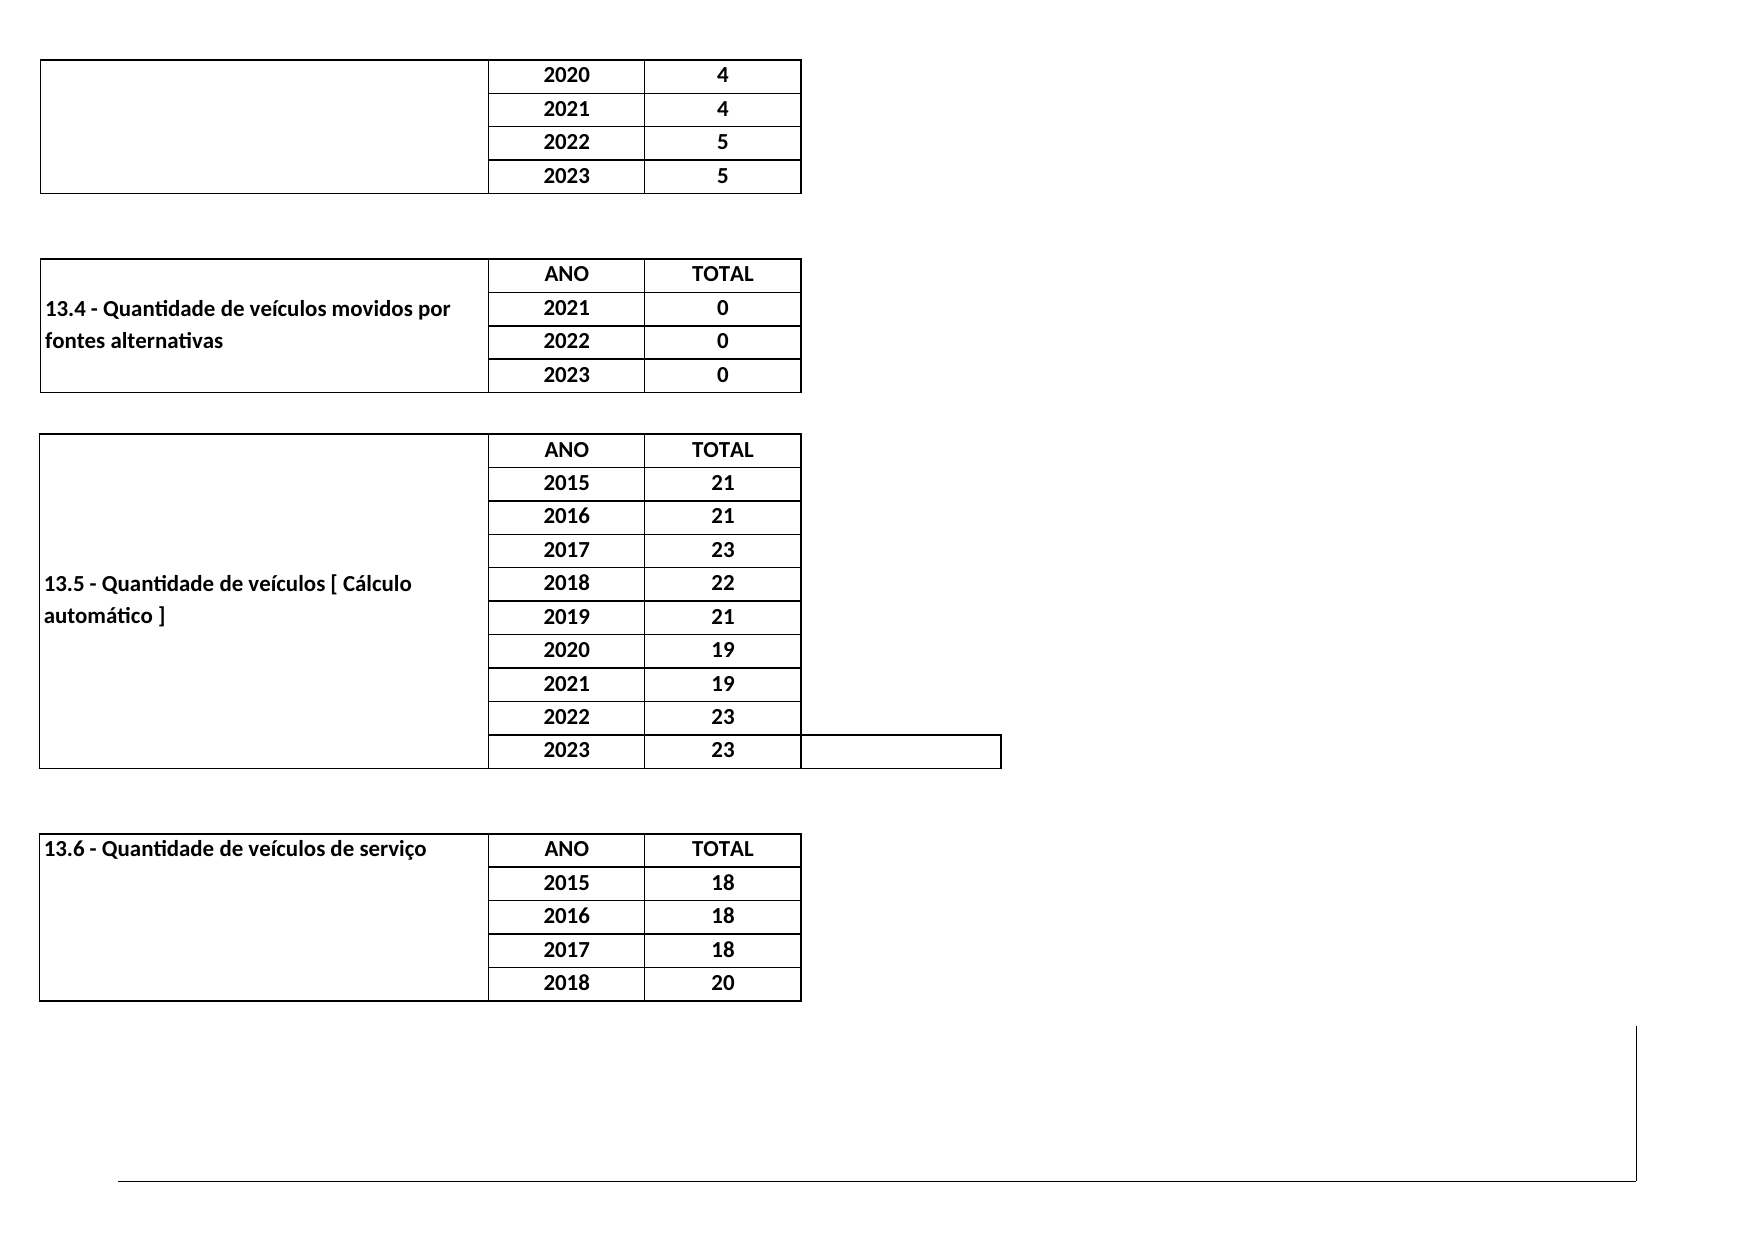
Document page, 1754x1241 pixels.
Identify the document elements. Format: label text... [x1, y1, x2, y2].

table_cell 21 [645, 602, 800, 634]
table_cell [645, 226, 801, 258]
table_cell 22 [645, 568, 800, 600]
table_cell 2017 [489, 935, 644, 967]
table_cell 13.4 - Quantidade de veículos movidos por fontes alternativas [41, 260, 488, 392]
table_cell 4 [645, 61, 800, 92]
table_cell 18 [645, 901, 800, 933]
table_cell 2020 [489, 635, 644, 667]
table_cell 2023 [489, 360, 644, 392]
table_cell 20 [645, 968, 800, 1000]
table_cell 23 [645, 535, 800, 567]
table_header ANO [489, 435, 644, 467]
table_cell 19 [645, 635, 800, 667]
table_cell 2016 [489, 502, 644, 533]
table_cell [39, 801, 488, 833]
table_cell [801, 801, 1001, 833]
table_header [802, 433, 1001, 467]
table_cell [488, 801, 644, 833]
table_cell 5 [645, 161, 800, 193]
table_cell [801, 769, 1001, 801]
table_cell 2020 [489, 61, 644, 92]
table_cell 18 [645, 868, 800, 900]
table_cell 0 [645, 293, 800, 325]
table_header TOTAL [645, 435, 800, 467]
table_cell 0 [645, 327, 800, 358]
table_cell [645, 801, 801, 833]
table_cell 4 [645, 94, 800, 126]
table_cell [41, 226, 488, 258]
table_cell 2015 [489, 868, 644, 900]
table_cell 2018 [489, 968, 644, 1000]
table_cell 2022 [489, 702, 644, 734]
table_header 13.5 - Quantidade de veículos [ Cálculo automático ] [40, 435, 488, 767]
table_cell [802, 933, 1001, 967]
table_cell 2023 [489, 736, 644, 767]
table_cell [802, 900, 1001, 933]
table_cell [645, 769, 801, 801]
table_cell [39, 769, 488, 801]
table_cell [488, 769, 644, 801]
table_cell [488, 194, 644, 226]
table_cell [802, 534, 1001, 567]
table_cell [488, 226, 644, 258]
table_cell 2015 [489, 468, 644, 500]
table_cell TOTAL [645, 835, 800, 866]
table_cell [41, 194, 488, 226]
table_cell 2017 [489, 535, 644, 567]
table_cell 2022 [489, 127, 644, 159]
table_header [41, 61, 488, 193]
table_cell ANO [489, 260, 644, 291]
table_cell ANO [489, 835, 644, 866]
table_cell TOTAL [645, 260, 800, 291]
table_cell 0 [645, 360, 800, 392]
table_cell [802, 967, 1001, 1000]
table_cell [802, 866, 1001, 900]
table_cell 23 [645, 702, 800, 734]
table_cell 2021 [489, 293, 644, 325]
table_cell 21 [645, 468, 800, 500]
table_cell [802, 667, 1001, 701]
table_cell 2023 [489, 161, 644, 193]
table_cell [802, 600, 1001, 634]
table_cell [802, 567, 1001, 600]
table_cell 21 [645, 502, 800, 533]
table_cell [645, 194, 801, 226]
table_cell 2018 [489, 568, 644, 600]
table_cell 13.6 - Quantidade de veículos de serviço [40, 835, 488, 1000]
table_cell 19 [645, 669, 800, 701]
table_cell [802, 634, 1001, 667]
table_cell [802, 701, 1001, 734]
table_cell [802, 467, 1001, 500]
table_cell [802, 833, 1001, 866]
table_cell [802, 736, 1000, 767]
table_cell 5 [645, 127, 800, 159]
table_cell 2021 [489, 94, 644, 126]
table_cell [802, 500, 1001, 533]
table_cell 2022 [489, 327, 644, 358]
table_cell 2016 [489, 901, 644, 933]
table_cell 23 [645, 736, 800, 767]
table_cell 18 [645, 935, 800, 967]
table_cell 2019 [489, 602, 644, 634]
table_cell 2021 [489, 669, 644, 701]
